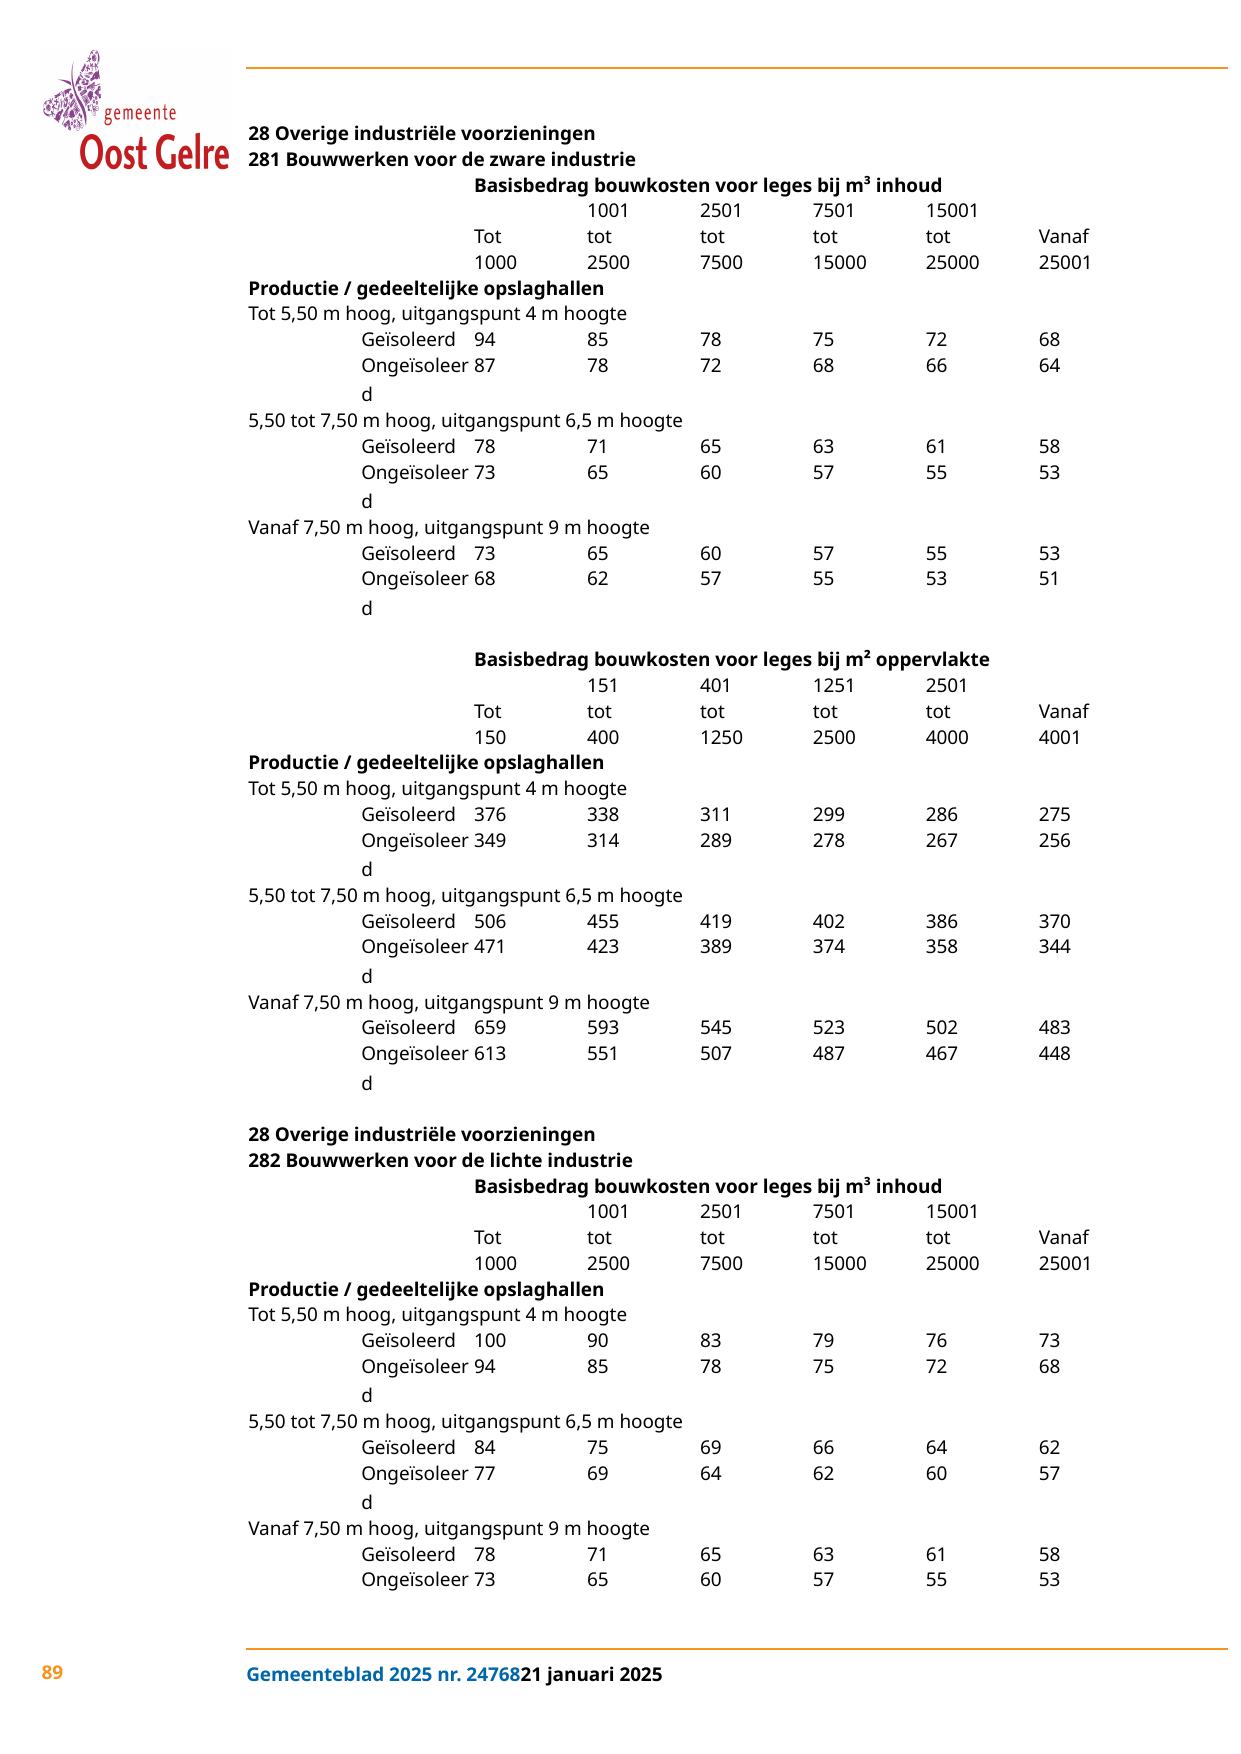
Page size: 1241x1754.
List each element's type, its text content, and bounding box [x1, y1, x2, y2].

table_cell [926, 1276, 1038, 1301]
table_cell [926, 750, 1038, 775]
table_cell 7500 [700, 1250, 813, 1276]
table_cell 1001 [587, 198, 700, 223]
table_cell [1039, 750, 1152, 775]
table_cell [1039, 95, 1152, 121]
table_cell [248, 352, 361, 407]
table_cell [700, 1096, 813, 1121]
table_cell Geïsoleerd [361, 326, 474, 352]
picture [41, 47, 231, 172]
table_cell [700, 1121, 813, 1147]
table_cell 1001 [587, 1199, 700, 1224]
table_cell 448 [1039, 1040, 1152, 1096]
table_cell Ongeïsoleerd [361, 566, 474, 621]
table_cell 68 [474, 566, 587, 621]
table_cell 78 [700, 1353, 813, 1408]
table_cell Ongeïsoleerd [361, 1353, 474, 1408]
table_cell Vanaf 7,50 m hoog, uitgangspunt 9 m hoogte [248, 514, 813, 540]
table_cell [1039, 1096, 1152, 1121]
table_cell 374 [813, 934, 926, 989]
table_cell 55 [926, 459, 1038, 514]
table_cell [1039, 1515, 1152, 1541]
table_cell [813, 989, 926, 1014]
table_cell 150 [474, 724, 587, 749]
table_cell 55 [926, 540, 1038, 566]
table_cell 64 [700, 1460, 813, 1515]
table_cell 5,50 tot 7,50 m hoog, uitgangspunt 6,5 m hoogte [248, 882, 813, 908]
table_cell [813, 275, 926, 301]
table_cell [813, 514, 926, 540]
table_cell [587, 95, 700, 121]
table_cell [700, 121, 813, 146]
table_cell [361, 1199, 474, 1224]
table_cell [700, 621, 813, 647]
table_cell 2500 [587, 1250, 700, 1276]
table_cell [926, 275, 1038, 301]
table_cell [248, 198, 361, 223]
table_cell 62 [1039, 1434, 1152, 1460]
table_cell [361, 1250, 474, 1276]
table_cell Productie / gedeeltelijke opslaghallen [248, 750, 700, 775]
table_cell [248, 1566, 361, 1592]
table_cell Productie / gedeeltelijke opslaghallen [248, 275, 700, 301]
table_cell [361, 724, 474, 749]
table_cell [248, 1096, 361, 1121]
table_cell [361, 95, 474, 121]
table_cell 281 Bouwwerken voor de zware industrie [248, 146, 813, 172]
table_cell Ongeïsoleer [361, 1566, 474, 1592]
table_cell 613 [474, 1040, 587, 1096]
table_cell Tot 5,50 m hoog, uitgangspunt 4 m hoogte [248, 301, 813, 326]
table_cell 66 [813, 1434, 926, 1460]
table_cell [361, 647, 474, 672]
table_cell 65 [700, 1541, 813, 1566]
table_cell 7500 [700, 249, 813, 275]
table_cell Ongeïsoleerd [361, 1460, 474, 1515]
table_cell Basisbedrag bouwkosten voor leges bij m³ inhoud [474, 1173, 1038, 1198]
table_cell [813, 146, 926, 172]
table_cell 483 [1039, 1015, 1152, 1040]
table_cell 15001 [926, 198, 1038, 223]
table_cell Geïsoleerd [361, 540, 474, 566]
table_cell 5,50 tot 7,50 m hoog, uitgangspunt 6,5 m hoogte [248, 408, 813, 433]
table_cell 65 [587, 1566, 700, 1592]
table_cell tot [587, 224, 700, 249]
table_cell [248, 621, 361, 647]
table_cell 57 [813, 540, 926, 566]
table_cell tot [587, 1224, 700, 1250]
table_cell 87 [474, 352, 587, 407]
table_cell Tot [474, 698, 587, 724]
table_cell 85 [587, 1353, 700, 1408]
table_cell 94 [474, 1353, 587, 1408]
table_cell Vanaf 7,50 m hoog, uitgangspunt 9 m hoogte [248, 989, 813, 1014]
table_cell 25000 [926, 249, 1038, 275]
table_cell [248, 326, 361, 352]
table_cell 73 [474, 459, 587, 514]
table_cell [248, 249, 361, 275]
table_cell [248, 698, 361, 724]
table_cell 299 [813, 801, 926, 827]
table_cell 389 [700, 934, 813, 989]
table_cell 73 [474, 540, 587, 566]
table_cell 100 [474, 1327, 587, 1353]
table_cell [474, 621, 587, 647]
table_cell [700, 95, 813, 121]
table_cell 15000 [813, 249, 926, 275]
table_cell [248, 908, 361, 933]
table_cell [1039, 408, 1152, 433]
table_cell [813, 750, 926, 775]
table_cell 75 [813, 1353, 926, 1408]
table_cell [248, 1434, 361, 1460]
table_cell 593 [587, 1015, 700, 1040]
table_cell 2501 [926, 673, 1038, 698]
table_cell [813, 301, 926, 326]
table_cell 69 [587, 1460, 700, 1515]
table_cell [248, 1327, 361, 1353]
table_cell 358 [926, 934, 1038, 989]
table_cell 55 [813, 566, 926, 621]
table_cell tot [700, 224, 813, 249]
table_cell [248, 647, 361, 672]
table_cell 2501 [700, 1199, 813, 1224]
table_cell 311 [700, 801, 813, 827]
table_cell Vanaf [1039, 224, 1152, 249]
table_cell [813, 1408, 926, 1434]
table_cell [926, 1408, 1038, 1434]
table_cell [361, 1173, 474, 1198]
table_cell [361, 249, 474, 275]
table_cell 1251 [813, 673, 926, 698]
table_cell 25000 [926, 1250, 1038, 1276]
table_cell Ongeïsoleerd [361, 827, 474, 882]
table_cell [700, 275, 813, 301]
table_cell 58 [1039, 1541, 1152, 1566]
table_cell [361, 172, 474, 198]
table_cell 57 [1039, 1460, 1152, 1515]
table_cell [813, 1301, 926, 1327]
table_cell 75 [813, 326, 926, 352]
table_cell [1039, 301, 1152, 326]
table_cell [813, 1276, 926, 1301]
table_cell [926, 1121, 1038, 1147]
table_cell 57 [813, 1566, 926, 1592]
table_cell 401 [700, 673, 813, 698]
table_cell 60 [700, 1566, 813, 1592]
table_cell 78 [474, 433, 587, 459]
table_cell Tot [474, 1224, 587, 1250]
table_cell 71 [587, 1541, 700, 1566]
table_cell [1039, 514, 1152, 540]
table_cell 68 [813, 352, 926, 407]
table_cell [474, 198, 587, 223]
table_cell [248, 540, 361, 566]
table_cell [361, 198, 474, 223]
table_cell 53 [1039, 459, 1152, 514]
table_cell 15000 [813, 1250, 926, 1276]
table_cell 53 [1039, 540, 1152, 566]
table_cell [926, 408, 1038, 433]
table_cell 60 [926, 1460, 1038, 1515]
table_cell [813, 1147, 926, 1173]
table_cell 60 [700, 459, 813, 514]
table_cell 66 [926, 352, 1038, 407]
table_cell 289 [700, 827, 813, 882]
table_cell Geïsoleerd [361, 433, 474, 459]
table_cell tot [700, 698, 813, 724]
table_cell 25001 [1039, 249, 1152, 275]
table_cell 55 [926, 1566, 1038, 1592]
table_cell [587, 621, 700, 647]
table_cell [1039, 1301, 1152, 1327]
table_cell 5,50 tot 7,50 m hoog, uitgangspunt 6,5 m hoogte [248, 1408, 813, 1434]
table_cell 256 [1039, 827, 1152, 882]
table_cell [926, 775, 1038, 801]
table_cell [1039, 172, 1152, 198]
table_cell 400 [587, 724, 700, 749]
table_cell 7501 [813, 1199, 926, 1224]
table_cell Ongeïsoleerd [361, 352, 474, 407]
table_cell [700, 1276, 813, 1301]
table_cell 85 [587, 326, 700, 352]
table_cell [474, 1199, 587, 1224]
table_cell [361, 698, 474, 724]
table_cell [1039, 882, 1152, 908]
table_cell 282 Bouwwerken voor de lichte industrie [248, 1147, 813, 1173]
table_cell [1039, 1173, 1152, 1198]
table_cell [248, 1173, 361, 1198]
table_cell Tot 5,50 m hoog, uitgangspunt 4 m hoogte [248, 1301, 813, 1327]
table_cell 314 [587, 827, 700, 882]
table_cell 84 [474, 1434, 587, 1460]
table_cell [1039, 989, 1152, 1014]
table_cell 60 [700, 540, 813, 566]
table_cell [361, 1096, 474, 1121]
table_cell 69 [700, 1434, 813, 1460]
table_cell 73 [474, 1566, 587, 1592]
table_cell 502 [926, 1015, 1038, 1040]
table_cell [926, 621, 1038, 647]
table_cell Geïsoleerd [361, 1434, 474, 1460]
table_cell [361, 673, 474, 698]
table_cell 551 [587, 1040, 700, 1096]
table_cell 545 [700, 1015, 813, 1040]
table_cell 349 [474, 827, 587, 882]
table_cell [926, 1096, 1038, 1121]
table_cell 53 [926, 566, 1038, 621]
table_cell 79 [813, 1327, 926, 1353]
table_cell 338 [587, 801, 700, 827]
table_cell [248, 459, 361, 514]
table_cell tot [926, 224, 1038, 249]
table_cell Ongeïsoleerd [361, 459, 474, 514]
table_cell 28 Overige industriële voorzieningen [248, 1121, 700, 1147]
table_cell tot [587, 698, 700, 724]
table_cell 75 [587, 1434, 700, 1460]
table_cell 455 [587, 908, 700, 933]
table_cell 94 [474, 326, 587, 352]
table_cell [248, 1224, 361, 1250]
table_cell 419 [700, 908, 813, 933]
table_cell 90 [587, 1327, 700, 1353]
table_cell tot [813, 1224, 926, 1250]
table_cell 487 [813, 1040, 926, 1096]
table_cell [248, 1353, 361, 1408]
table_cell [248, 566, 361, 621]
table_cell 78 [587, 352, 700, 407]
table_cell 28 Overige industriële voorzieningen [248, 121, 700, 146]
table_cell 523 [813, 1015, 926, 1040]
table_cell 506 [474, 908, 587, 933]
table_cell [361, 1224, 474, 1250]
table_cell Geïsoleerd [361, 801, 474, 827]
table_cell Vanaf [1039, 698, 1152, 724]
table_cell Productie / gedeeltelijke opslaghallen [248, 1276, 700, 1301]
table_cell [1039, 1147, 1152, 1173]
table_cell [1039, 621, 1152, 647]
table_cell 64 [1039, 352, 1152, 407]
table_cell [813, 1515, 926, 1541]
table_cell [361, 224, 474, 249]
table_cell 51 [1039, 566, 1152, 621]
table_cell [813, 775, 926, 801]
table_cell Vanaf 7,50 m hoog, uitgangspunt 9 m hoogte [248, 1515, 813, 1541]
table_cell [248, 1250, 361, 1276]
table_cell [926, 121, 1038, 146]
table_cell [926, 989, 1038, 1014]
table_cell Basisbedrag bouwkosten voor leges bij m² oppervlakte [474, 647, 1152, 672]
table_cell [700, 750, 813, 775]
table_cell 65 [587, 540, 700, 566]
table_cell [248, 801, 361, 827]
table_cell [1039, 1121, 1152, 1147]
table_cell 72 [926, 326, 1038, 352]
table_cell 471 [474, 934, 587, 989]
table_cell 57 [813, 459, 926, 514]
table_cell 275 [1039, 801, 1152, 827]
table_cell 2501 [700, 198, 813, 223]
table_cell 68 [1039, 1353, 1152, 1408]
table_cell tot [926, 698, 1038, 724]
table_cell 151 [587, 673, 700, 698]
table_cell 57 [700, 566, 813, 621]
table_cell [813, 1096, 926, 1121]
table_cell [926, 1147, 1038, 1173]
table_cell Geïsoleerd [361, 1015, 474, 1040]
table_cell Tot [474, 224, 587, 249]
table_cell 63 [813, 1541, 926, 1566]
table_cell tot [813, 698, 926, 724]
table_cell [926, 1515, 1038, 1541]
table_cell 76 [926, 1327, 1038, 1353]
table_cell 62 [587, 566, 700, 621]
table_cell 78 [700, 326, 813, 352]
table_cell [361, 621, 474, 647]
table_cell 61 [926, 1541, 1038, 1566]
table_cell [248, 1015, 361, 1040]
table_cell [813, 95, 926, 121]
table_cell [813, 121, 926, 146]
table_cell tot [813, 224, 926, 249]
table_cell [1039, 1408, 1152, 1434]
table_cell 72 [700, 352, 813, 407]
table_cell 659 [474, 1015, 587, 1040]
table_cell [248, 172, 361, 198]
table_cell 83 [700, 1327, 813, 1353]
table_cell 4000 [926, 724, 1038, 749]
table_cell 78 [474, 1541, 587, 1566]
table_cell Vanaf [1039, 1224, 1152, 1250]
table_cell [813, 621, 926, 647]
table_cell 25001 [1039, 1250, 1152, 1276]
table_cell 64 [926, 1434, 1038, 1460]
table_cell 7501 [813, 198, 926, 223]
table_cell [1039, 1199, 1152, 1224]
table_cell [926, 514, 1038, 540]
table_cell 77 [474, 1460, 587, 1515]
table_cell [248, 934, 361, 989]
table_cell [926, 1301, 1038, 1327]
table_cell [1039, 121, 1152, 146]
table_cell 58 [1039, 433, 1152, 459]
table_cell [1039, 146, 1152, 172]
table_cell 1000 [474, 1250, 587, 1276]
table_cell 507 [700, 1040, 813, 1096]
table_cell [248, 724, 361, 749]
table_cell [248, 1541, 361, 1566]
table_cell 344 [1039, 934, 1152, 989]
table_cell [248, 224, 361, 249]
table_cell Tot 5,50 m hoog, uitgangspunt 4 m hoogte [248, 775, 813, 801]
table_cell Geïsoleerd [361, 1327, 474, 1353]
table_cell 63 [813, 433, 926, 459]
table_cell [1039, 198, 1152, 223]
table_cell 386 [926, 908, 1038, 933]
table_cell [926, 882, 1038, 908]
table_cell 267 [926, 827, 1038, 882]
table_cell 61 [926, 433, 1038, 459]
table_cell [1039, 1276, 1152, 1301]
table_cell [248, 1460, 361, 1515]
table_cell 1000 [474, 249, 587, 275]
table_cell 467 [926, 1040, 1038, 1096]
table_cell [474, 1096, 587, 1121]
table_cell [813, 408, 926, 433]
table_cell [1039, 775, 1152, 801]
table_cell 15001 [926, 1199, 1038, 1224]
table_cell 62 [813, 1460, 926, 1515]
table_cell 72 [926, 1353, 1038, 1408]
table_cell 423 [587, 934, 700, 989]
table_cell 370 [1039, 908, 1152, 933]
table_cell [926, 146, 1038, 172]
table_cell tot [700, 1224, 813, 1250]
table_cell Ongeïsoleerd [361, 934, 474, 989]
table_cell Geïsoleerd [361, 1541, 474, 1566]
table_cell 376 [474, 801, 587, 827]
table_cell Basisbedrag bouwkosten voor leges bij m³ inhoud [474, 172, 1038, 198]
table_cell 4001 [1039, 724, 1152, 749]
table_cell [813, 1121, 926, 1147]
table_cell 73 [1039, 1327, 1152, 1353]
table_cell [474, 673, 587, 698]
table_cell [248, 1199, 361, 1224]
table_cell [813, 882, 926, 908]
table_cell 68 [1039, 326, 1152, 352]
table_cell 53 [1039, 1566, 1152, 1592]
table_cell [248, 1040, 361, 1096]
table_cell Ongeïsoleerd [361, 1040, 474, 1096]
table_cell 65 [700, 433, 813, 459]
table_cell tot [926, 1224, 1038, 1250]
table_cell 71 [587, 433, 700, 459]
table_cell [248, 433, 361, 459]
table_cell 278 [813, 827, 926, 882]
table_cell [926, 301, 1038, 326]
table_cell [248, 827, 361, 882]
table_cell Geïsoleerd [361, 908, 474, 933]
table_cell [474, 95, 587, 121]
table_cell 65 [587, 459, 700, 514]
table_cell [1039, 275, 1152, 301]
table_cell [926, 95, 1038, 121]
table_cell 2500 [813, 724, 926, 749]
table_cell [587, 1096, 700, 1121]
table_cell [1039, 673, 1152, 698]
table_cell [248, 673, 361, 698]
table_cell 1250 [700, 724, 813, 749]
table_cell 402 [813, 908, 926, 933]
table_cell 286 [926, 801, 1038, 827]
table_cell 2500 [587, 249, 700, 275]
table_cell [248, 95, 361, 121]
